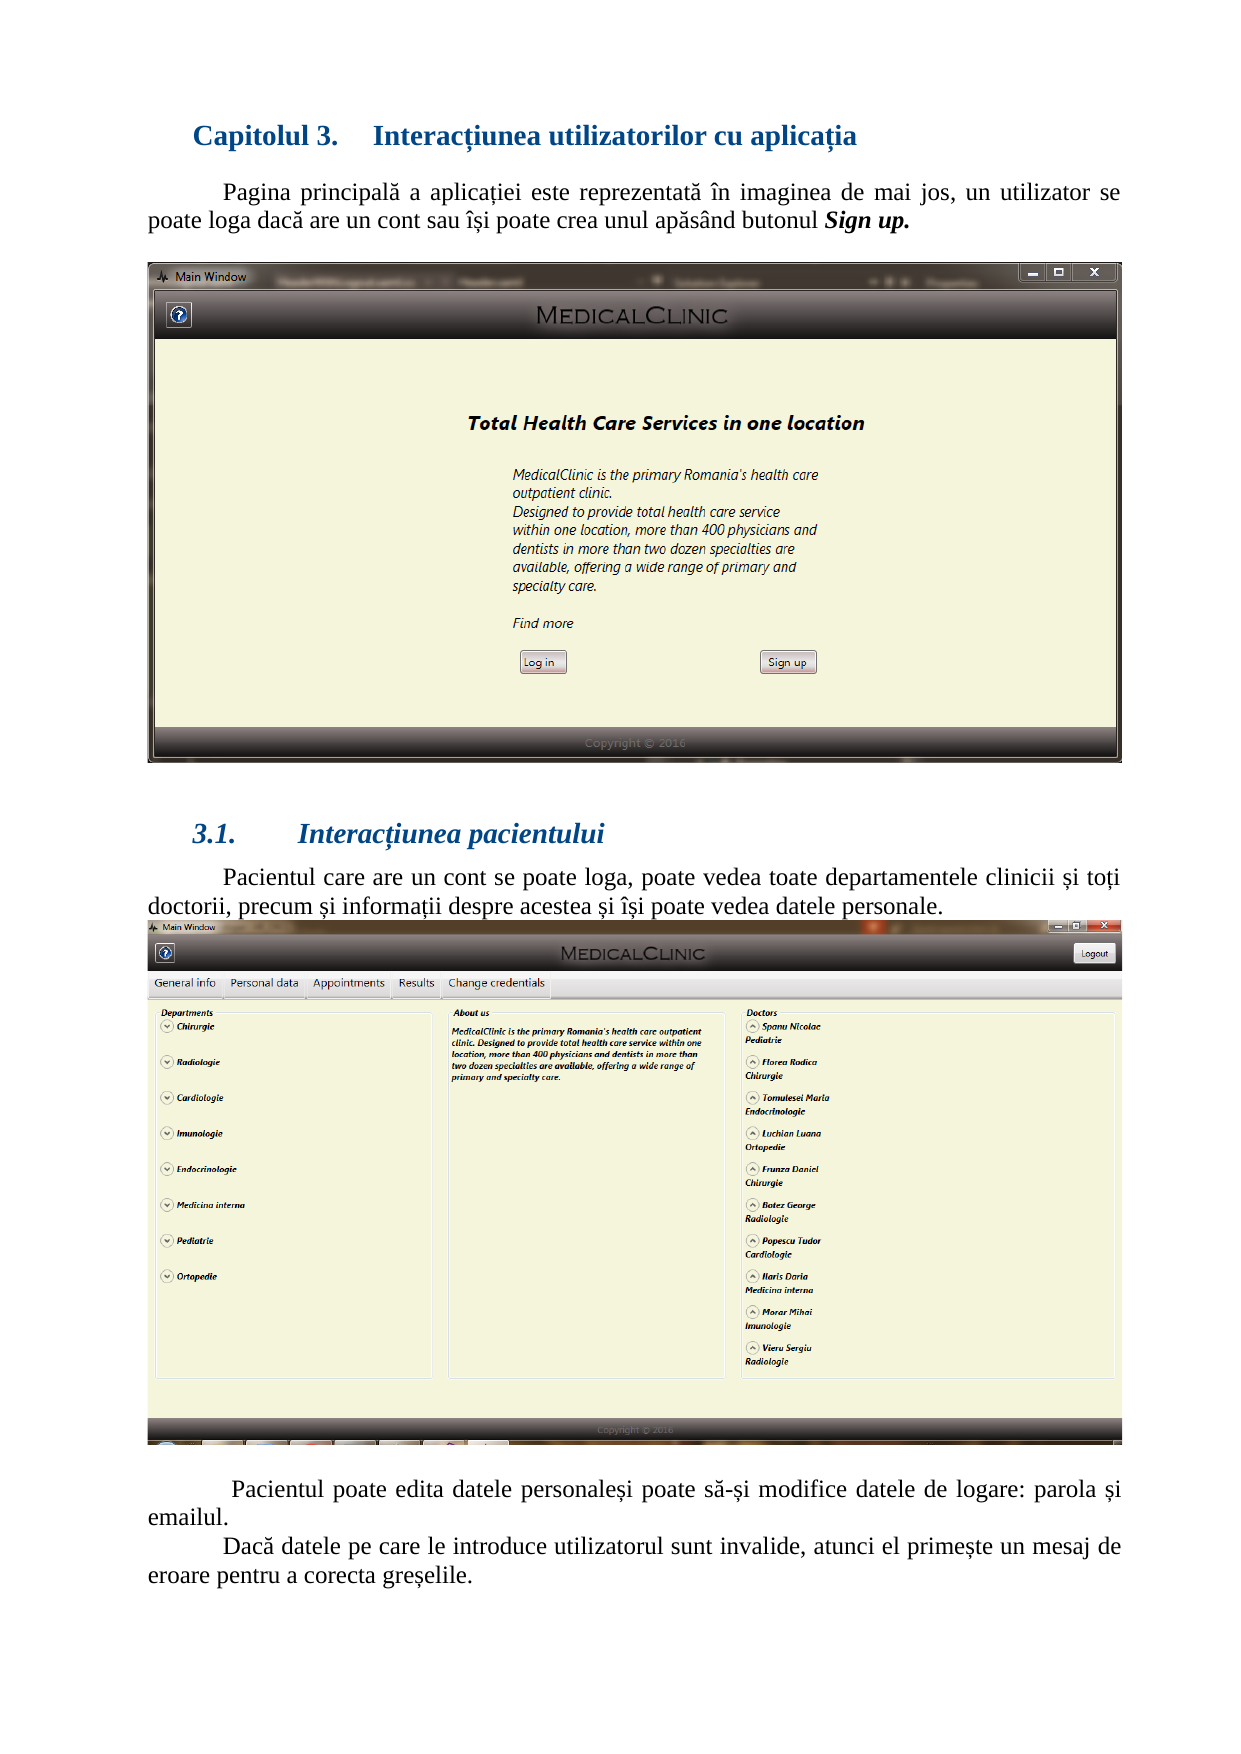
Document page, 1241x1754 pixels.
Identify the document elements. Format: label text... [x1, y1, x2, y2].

picture [147, 262, 1122, 763]
picture [147, 920, 1123, 1445]
text Pagina principală a aplicației este reprezentată în imaginea de mai jos, un utilizator se poate loga dacă are un cont sau își poate crea unul apăsând butonul Sign up. [148, 177, 1122, 234]
subtitle Interacțiunea pacientului [192, 816, 1122, 850]
text Pacientul poate edita datele personaleși poate să-și modifice datele de logare: parola și emailul. [148, 1474, 1122, 1531]
text Pacientul care are un cont se poate loga, poate vedea toate departamentele clinicii și toți doctorii, precum și informații despre acestea și își poate vedea datele personale. [148, 862, 1122, 920]
subtitle Interacțiunea utilizatorilor cu aplicația [192, 118, 1122, 152]
text Dacă datele pe care le introduce utilizatorul sunt invalide, atunci el primește un mesaj de eroare pentru a corecta greșelile. [148, 1531, 1122, 1589]
